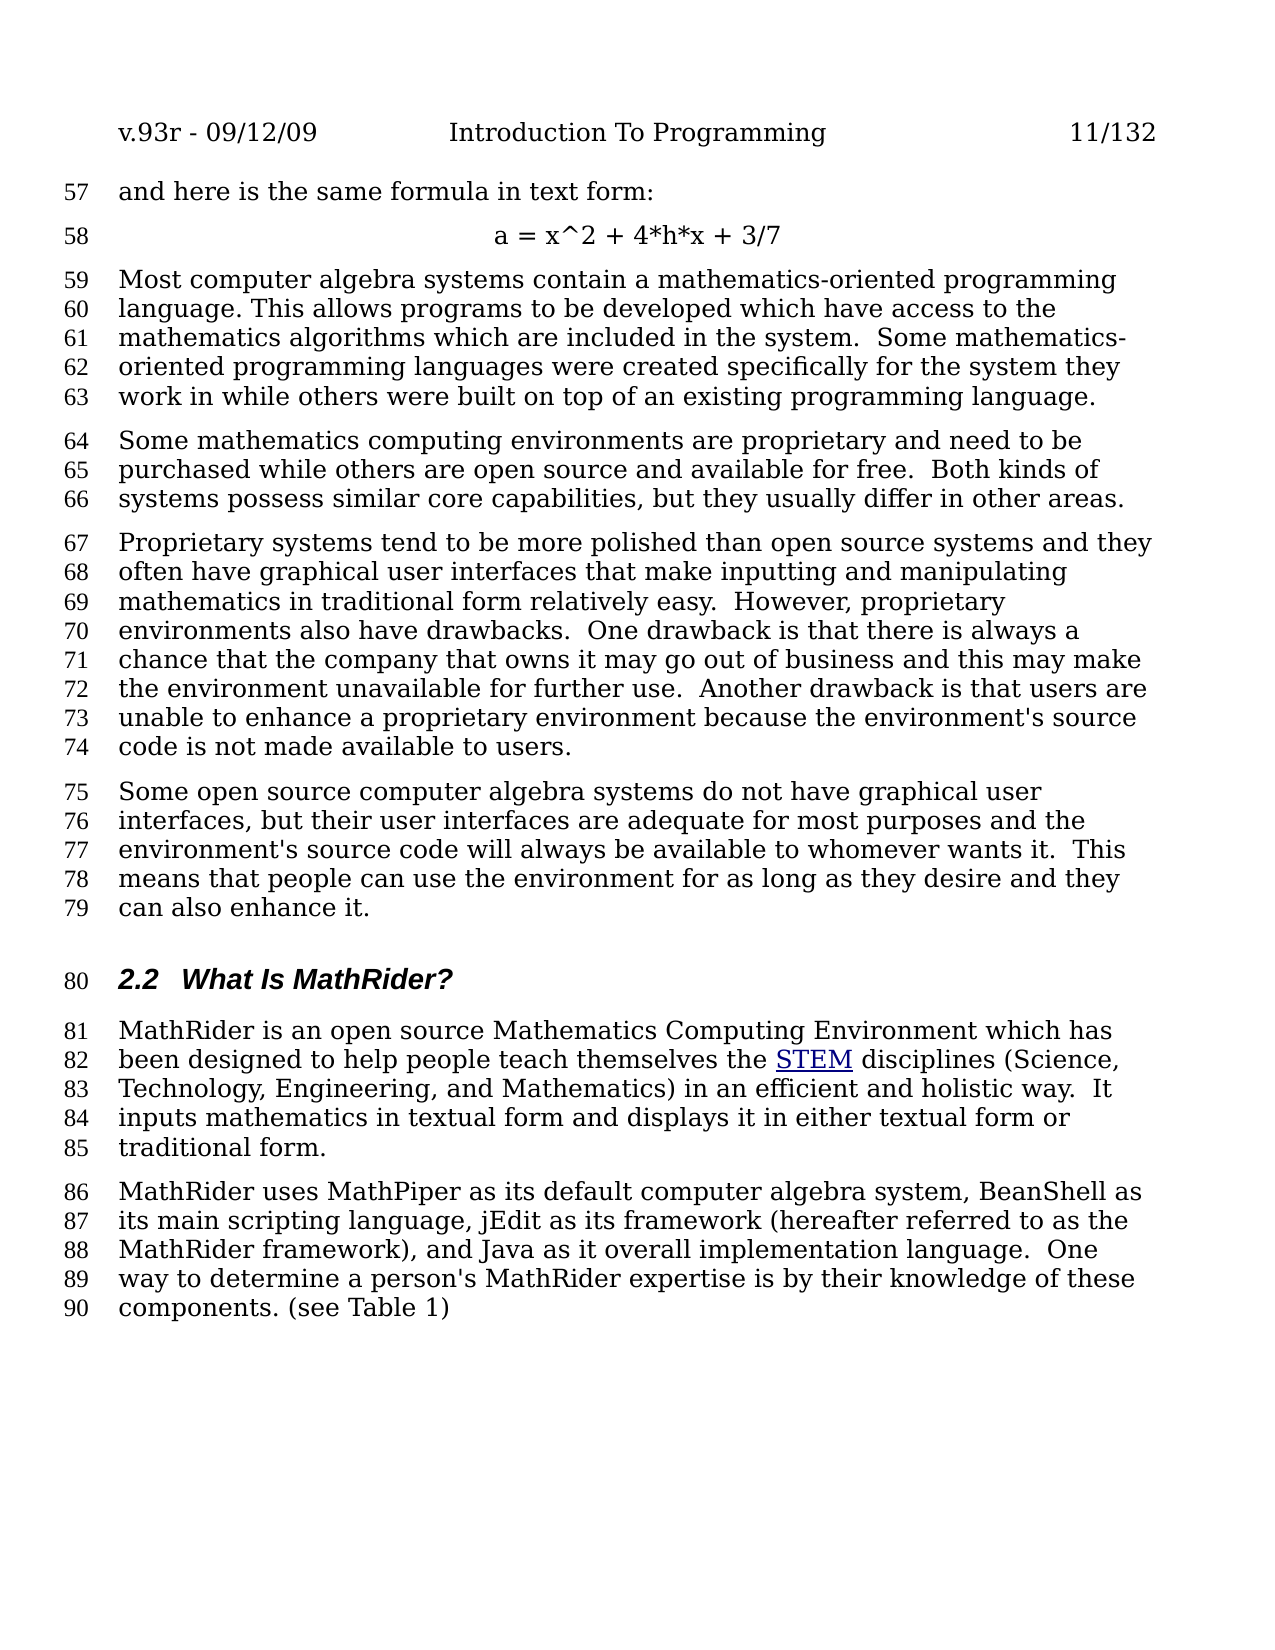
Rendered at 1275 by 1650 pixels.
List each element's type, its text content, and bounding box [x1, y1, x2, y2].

text MathRider is an open source Mathematics Computing Environment which has been designed to help people teach themselves the STEM disciplines (Science, Technology, Engineering, and Mathematics) in an efficient and holistic way. It inputs mathematics in textual form and displays it in either textual form or traditional form. [118, 1016, 1157, 1162]
text and here is the same formula in text form: [118, 177, 1157, 206]
text MathRider uses MathPiper as its default computer algebra system, BeanShell as its main scripting language, jEdit as its framework (hereafter referred to as the MathRider framework), and Java as it overall implementation language. One way to determine a person's MathRider expertise is by their knowledge of these components. (see Table 1) [118, 1177, 1157, 1323]
text a = x^2 + 4*h*x + 3/7 [118, 221, 1157, 250]
text Some open source computer algebra systems do not have graphical user interfaces, but their user interfaces are adequate for most purposes and the environment's source code will always be available to whomever wants it. This means that people can use the environment for as long as they desire and they can also enhance it. [118, 777, 1157, 923]
subtitle What Is MathRider? [118, 962, 1157, 995]
text Proprietary systems tend to be more polished than open source systems and they often have graphical user interfaces that make inputting and manipulating mathematics in traditional form relatively easy. However, proprietary environments also have drawbacks. One drawback is that there is always a chance that the company that owns it may go out of business and this may make the environment unavailable for further use. Another drawback is that users are unable to enhance a proprietary environment because the environment's source code is not made available to users. [118, 528, 1157, 762]
text Some mathematics computing environments are proprietary and need to be purchased while others are open source and available for free. Both kinds of systems possess similar core capabilities, but they usually differ in other areas. [118, 426, 1157, 513]
text Most computer algebra systems contain a mathematics-oriented programming language. This allows programs to be developed which have access to the mathematics algorithms which are included in the system. Some mathematics-oriented programming languages were created specifically for the system they work in while others were built on top of an existing programming language. [118, 265, 1157, 411]
